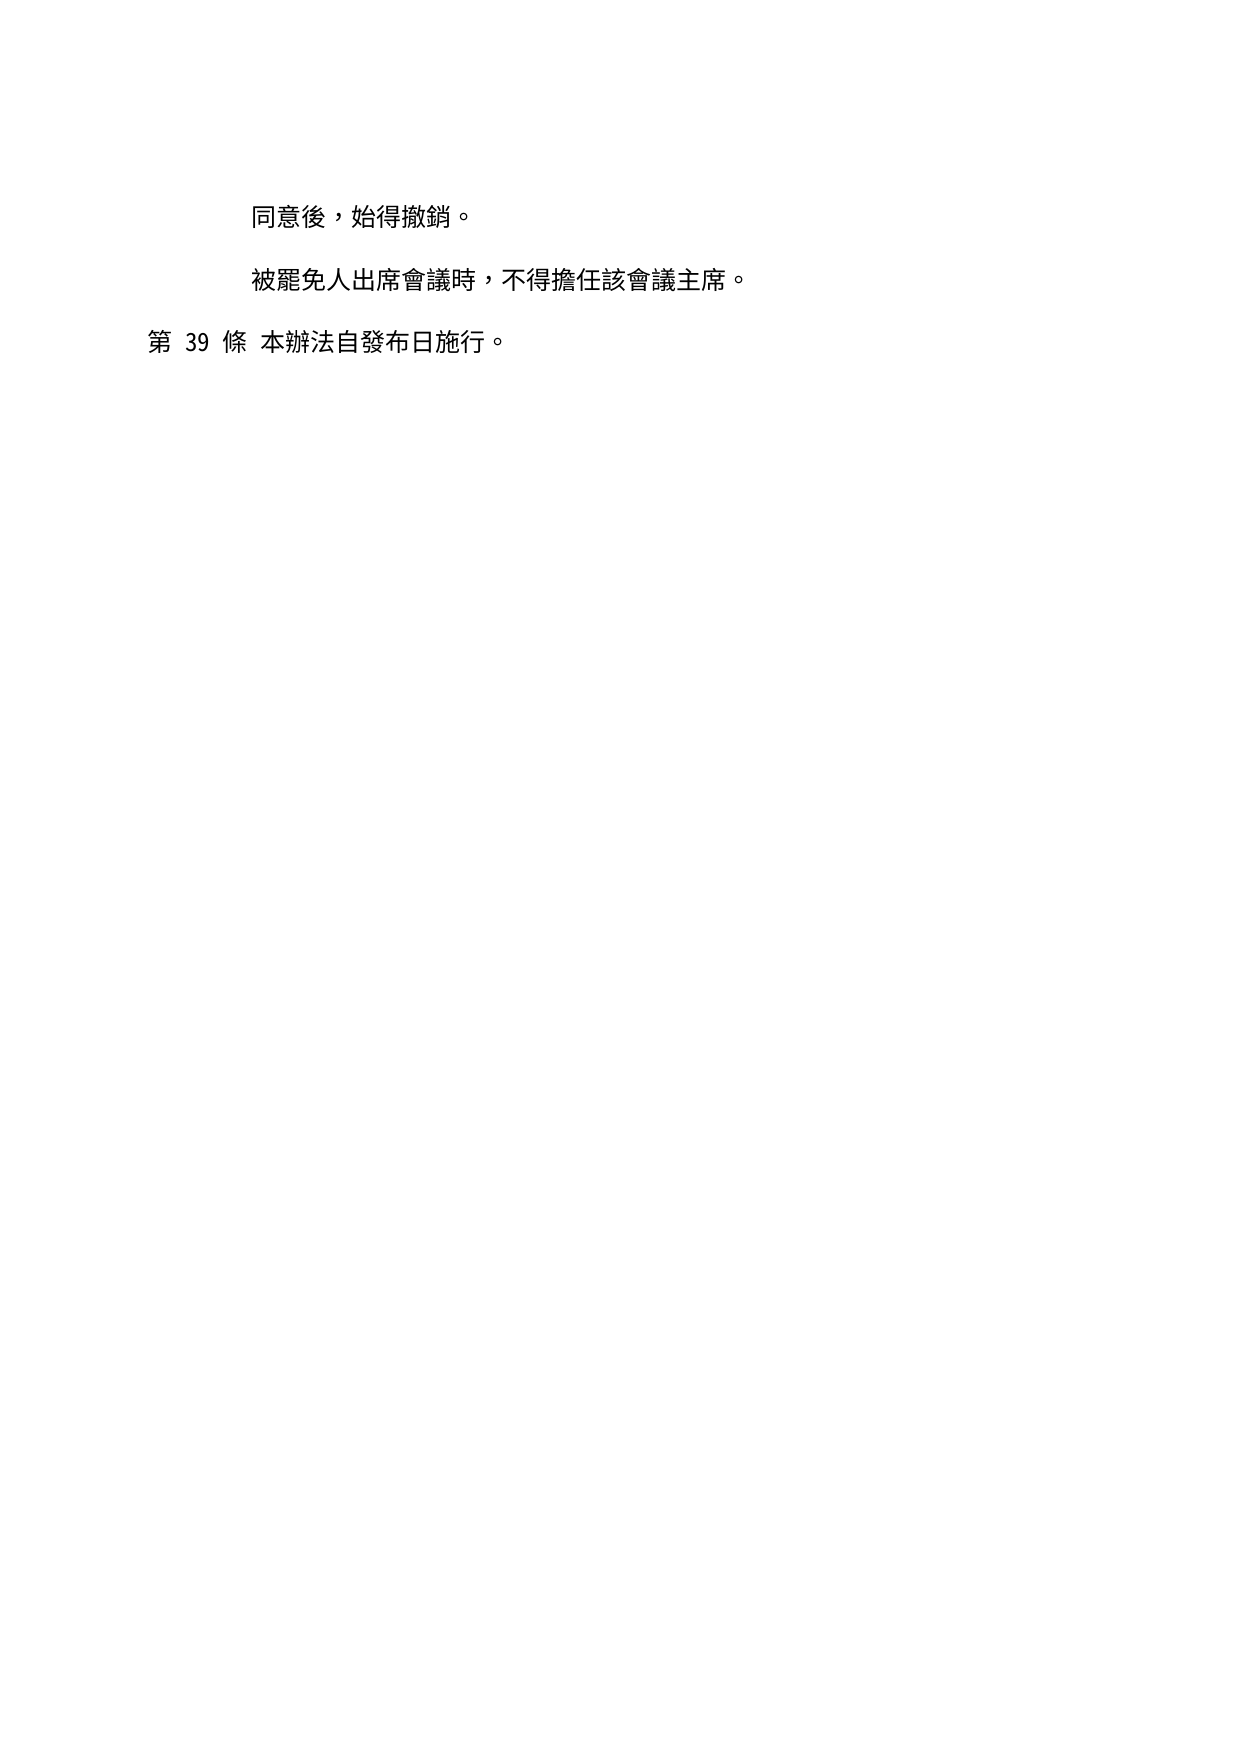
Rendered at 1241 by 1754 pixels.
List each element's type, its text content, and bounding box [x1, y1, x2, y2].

text 被罷免人出席會議時，不得擔任該會議主席。 [251, 237, 1092, 299]
text 同意後，始得撤銷。 [148, 174, 1092, 237]
text 第 39 條 本辦法自發布日施行。 [148, 299, 1092, 362]
